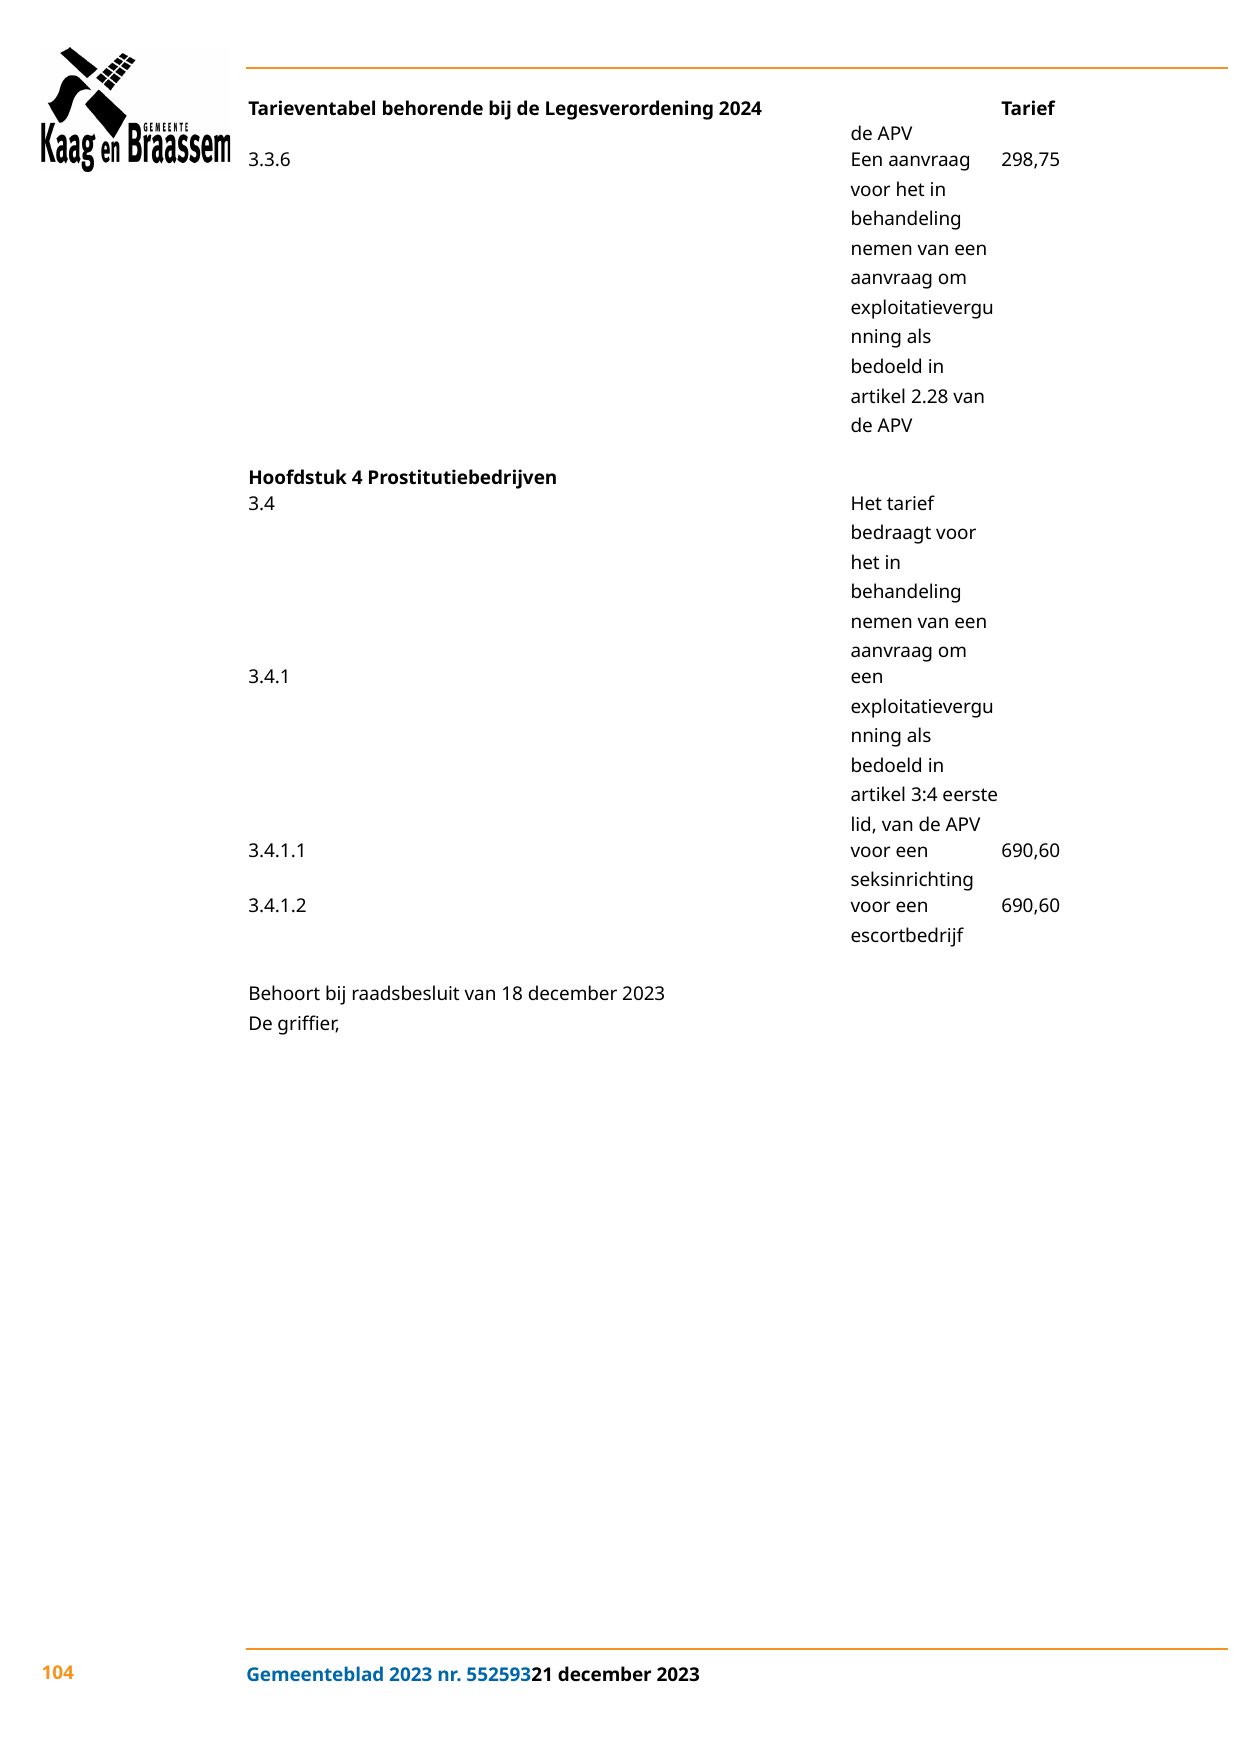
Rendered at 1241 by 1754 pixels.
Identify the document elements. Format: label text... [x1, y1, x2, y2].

table_cell voor een escortbedrijf [850, 892, 1001, 948]
picture [41, 47, 231, 172]
table_cell 690,60 [1001, 837, 1152, 892]
table_cell [1001, 490, 1152, 663]
table_cell Het tarief bedraagt voor het in behandeling nemen van een aanvraag om [850, 490, 1001, 663]
text De griffier, [248, 1010, 1152, 1036]
table_cell 3.4.1.2 [248, 892, 850, 948]
table_cell een exploitatievergunning als bedoeld in artikel 3:4 eerste lid, van de APV [850, 663, 1001, 837]
table_cell [1001, 121, 1152, 146]
table_header Tarief [1001, 95, 1152, 121]
table_cell 298,75 [1001, 146, 1152, 438]
table_cell 3.4.1.1 [248, 837, 850, 892]
table_cell [1001, 663, 1152, 837]
text Behoort bij raadsbesluit van 18 december 2023 [248, 980, 1152, 1006]
table_cell [248, 438, 1152, 464]
table_cell 3.3.6 [248, 146, 850, 438]
table_cell 3.4.1 [248, 663, 850, 837]
table_cell Een aanvraag voor het in behandeling nemen van een aanvraag om exploitatievergunning als bedoeld in artikel 2.28 van de APV [850, 146, 1001, 438]
table_header Tarieventabel behorende bij de Legesverordening 2024 [248, 95, 1001, 121]
table_cell de APV [850, 121, 1001, 146]
table_cell voor een seksinrichting [850, 837, 1001, 892]
table_cell 690,60 [1001, 892, 1152, 948]
table_cell 3.4 [248, 490, 850, 663]
table_cell [248, 121, 850, 146]
table_cell Hoofdstuk 4 Prostitutiebedrijven [248, 464, 1152, 490]
